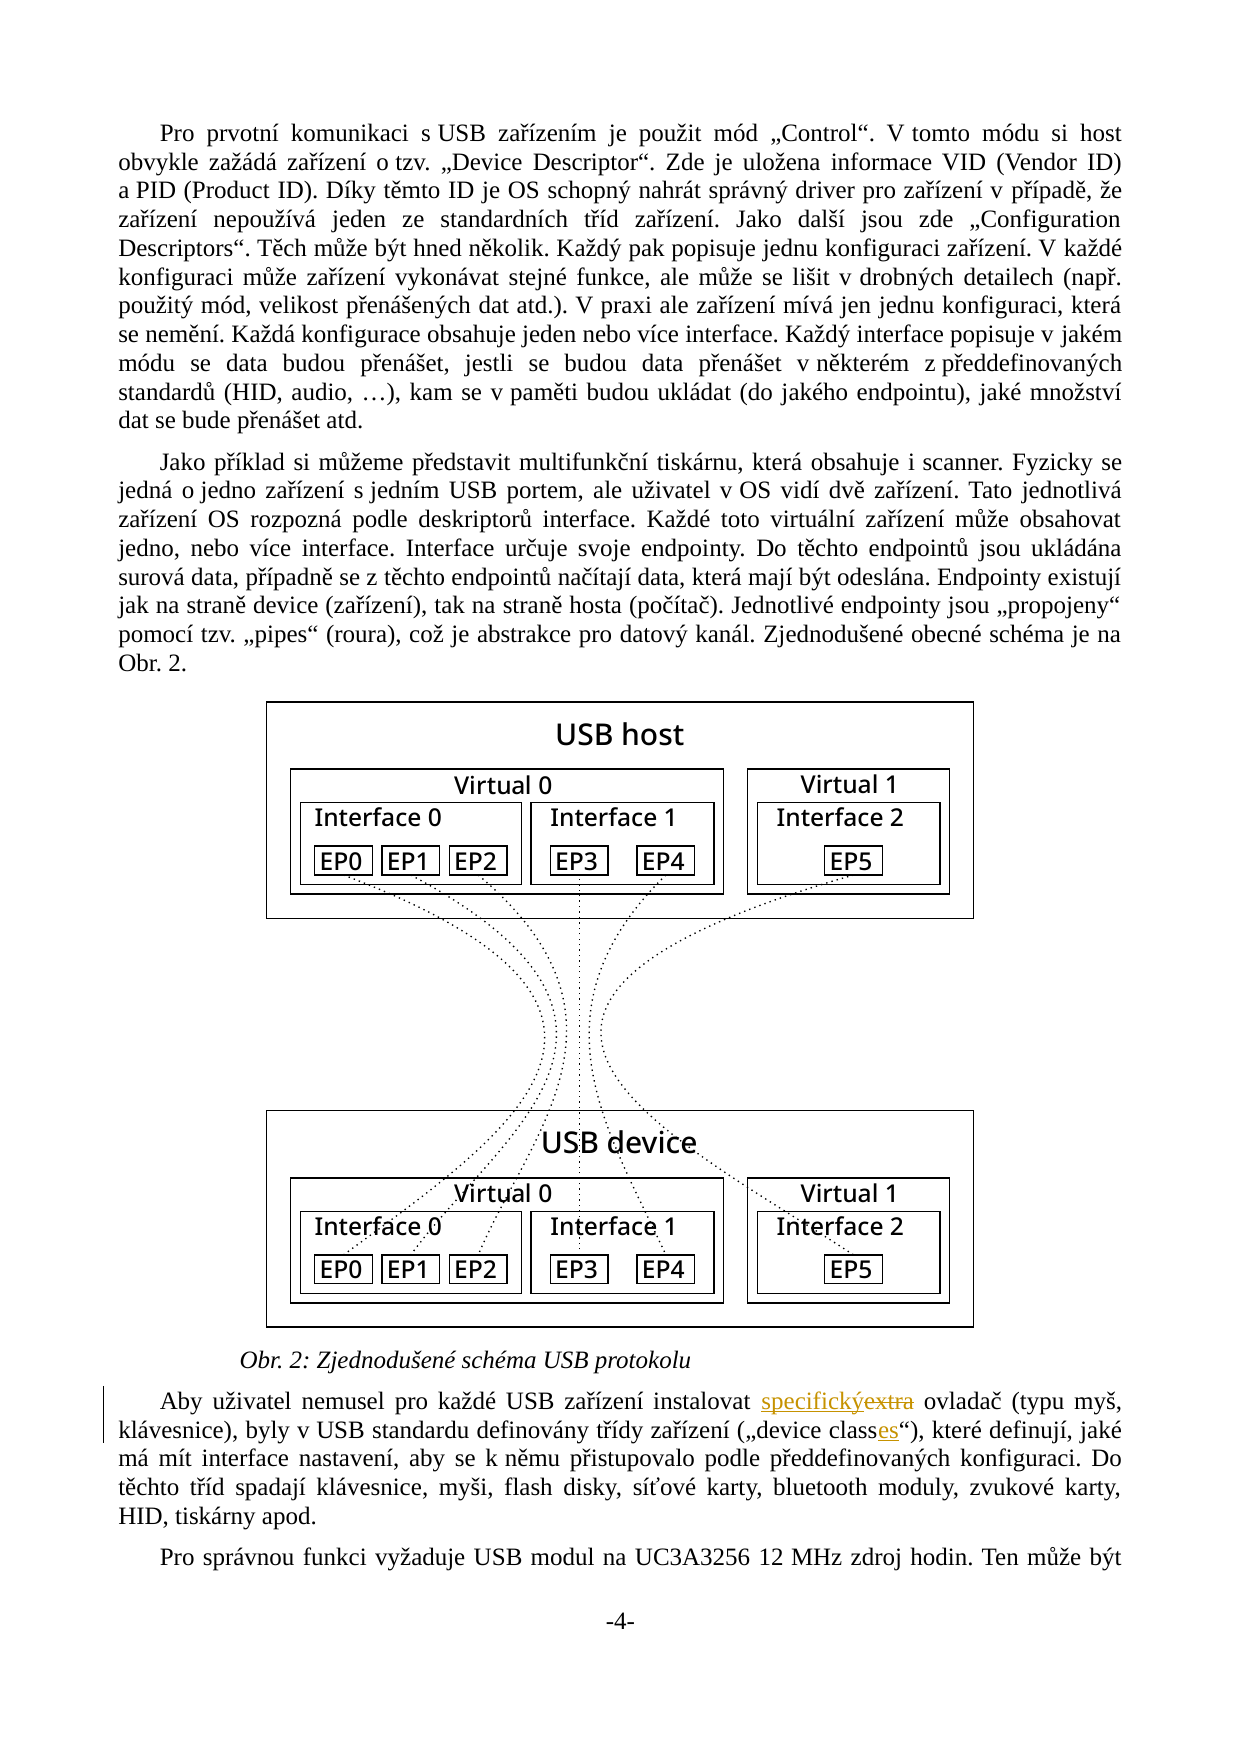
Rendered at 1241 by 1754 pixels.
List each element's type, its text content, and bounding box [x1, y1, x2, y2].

text Aby uživatel nemusel pro každé USB zařízení instalovat specifický ovladač (typu myš, klávesnice), byly v USB standardu definovány třídy zařízení („device classes“), které definují, jaké má mít interface nastavení, aby se k němu přistupovalo podle předdefinovaných konfiguraci. Do těchto tříd spadají klávesnice, myši, flash disky, síťové karty, bluetooth moduly, zvukové karty, HID, tiskárny apod. [118, 689, 1122, 1530]
text Pro správnou funkci vyžaduje USB modul na UC3A3256 12 MHz zdroj hodin. Ten může být [118, 1542, 1122, 1571]
text Jako příklad si můžeme představit multifunkční tiskárnu, která obsahuje i scanner. Fyzicky se jedná o jedno zařízení s jedním USB portem, ale uživatel v OS vidí dvě zařízení. Tato jednotlivá zařízení OS rozpozná podle deskriptorů interface. Každé toto virtuální zařízení může obsahovat jedno, nebo více interface. Interface určuje svoje endpointy. Do těchto endpointů jsou ukládána surová data, případně se z těchto endpointů načítají data, která mají být odeslána. Endpointy existují jak na straně device (zařízení), tak na straně hosta (počítač). Jednotlivé endpointy jsou „propojeny“ pomocí tzv. „pipes“ (roura), což je abstrakce pro datový kanál. Zjednodušené obecné schéma je na Obr. 2. [118, 447, 1122, 677]
text Pro prvotní komunikaci s USB zařízením je použit mód „Control“. V tomto módu si host obvykle zažádá zařízení o tzv. „Device Descriptor“. Zde je uložena informace VID (Vendor ID) a PID (Product ID). Díky těmto ID je OS schopný nahrát správný driver pro zařízení v případě, že zařízení nepoužívá jeden ze standardních tříd zařízení. Jako další jsou zde „Configuration Descriptors“. Těch může být hned několik. Každý pak popisuje jednu konfiguraci zařízení. V každé konfiguraci může zařízení vykonávat stejné funkce, ale může se lišit v drobných detailech (např. použitý mód, velikost přenášených dat atd.). V praxi ale zařízení mívá jen jednu konfiguraci, která se nemění. Každá konfigurace obsahuje jeden nebo více interface. Každý interface popisuje v jakém módu se data budou přenášet, jestli se budou data přenášet v některém z předdefinovaných standardů (HID, audio, …), kam se v paměti budou ukládat (do jakého endpointu), jaké množství dat se bude přenášet atd. [118, 118, 1122, 434]
text Obr. 2: Zjednodušené schéma USB protokolu [239, 702, 1001, 1374]
